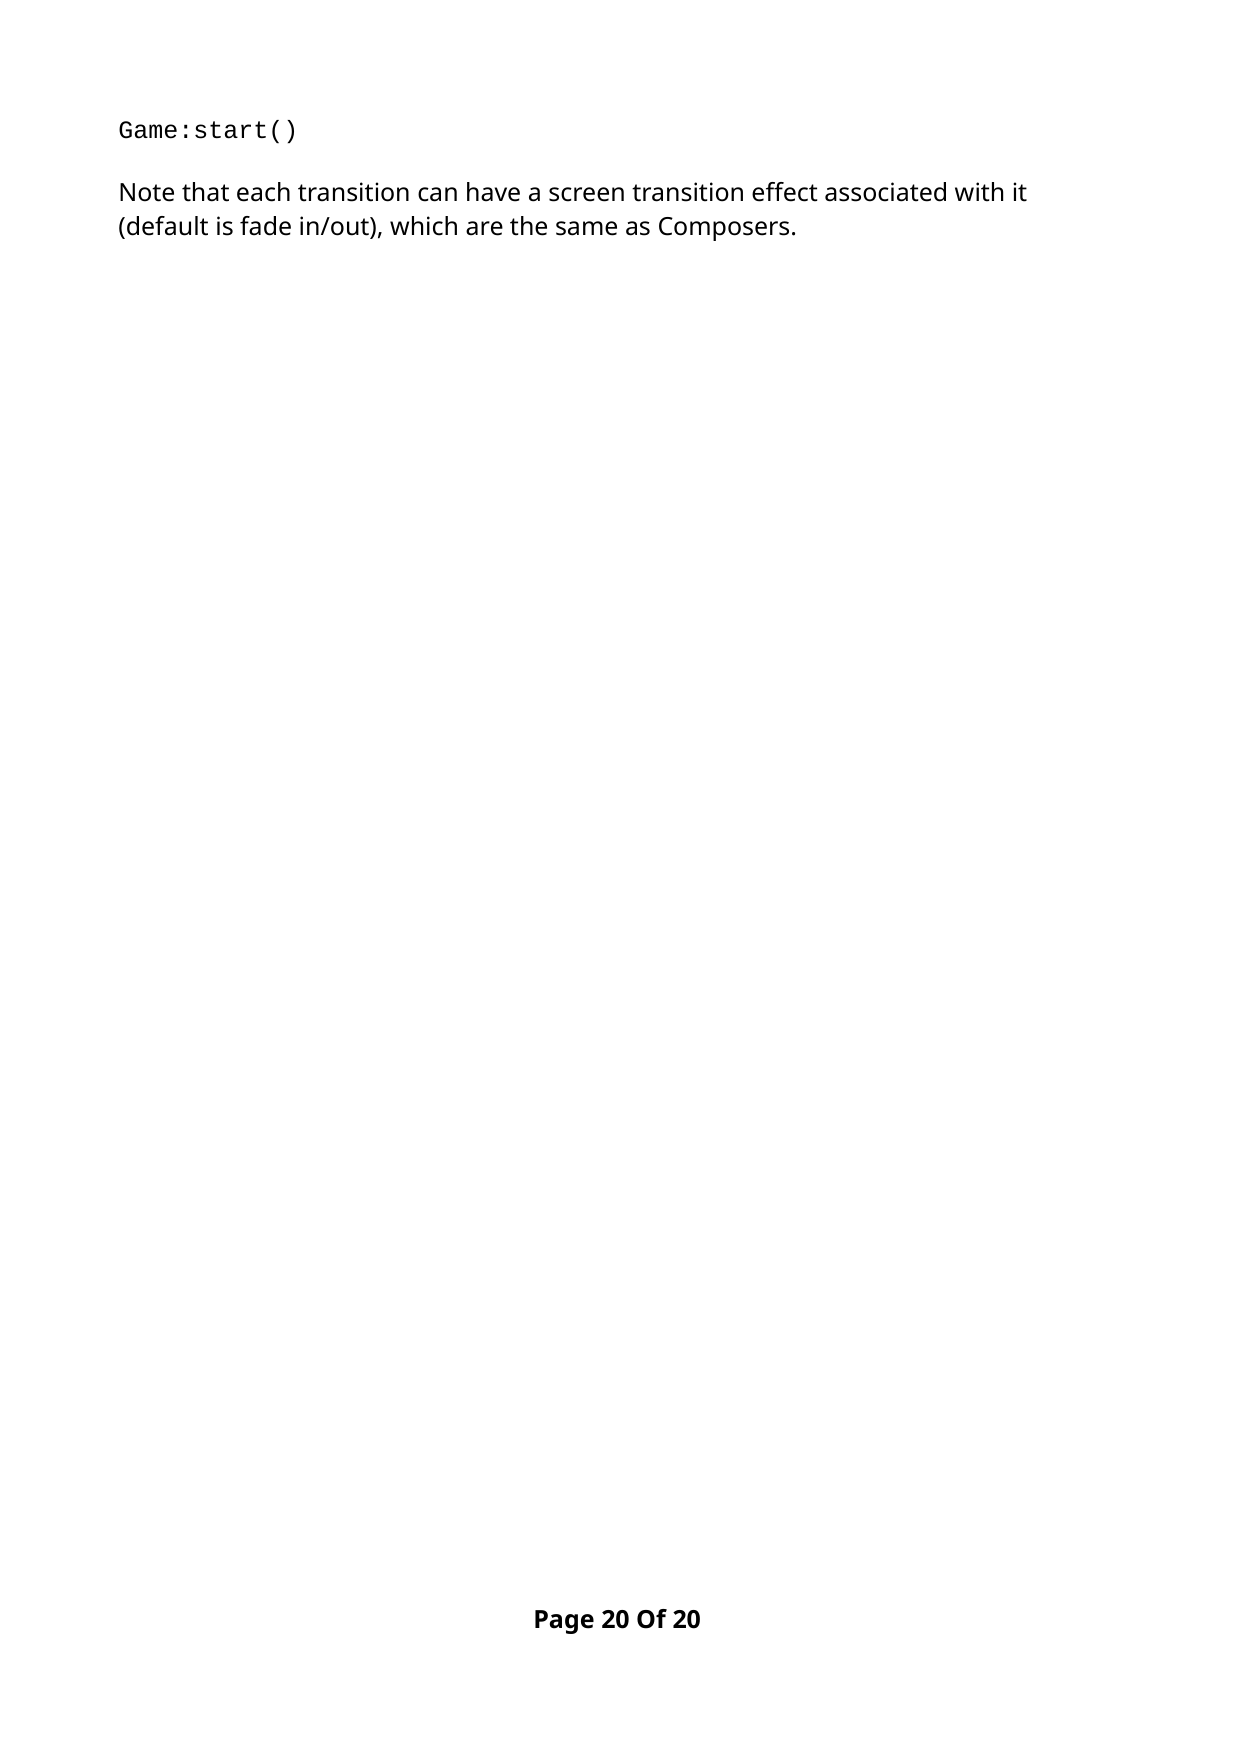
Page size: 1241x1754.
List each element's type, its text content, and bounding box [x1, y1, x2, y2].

text Game:start() [118, 118, 1122, 146]
text Note that each transition can have a screen transition effect associated with it (default is fade in/out), which are the same as Composers. [118, 175, 1122, 243]
